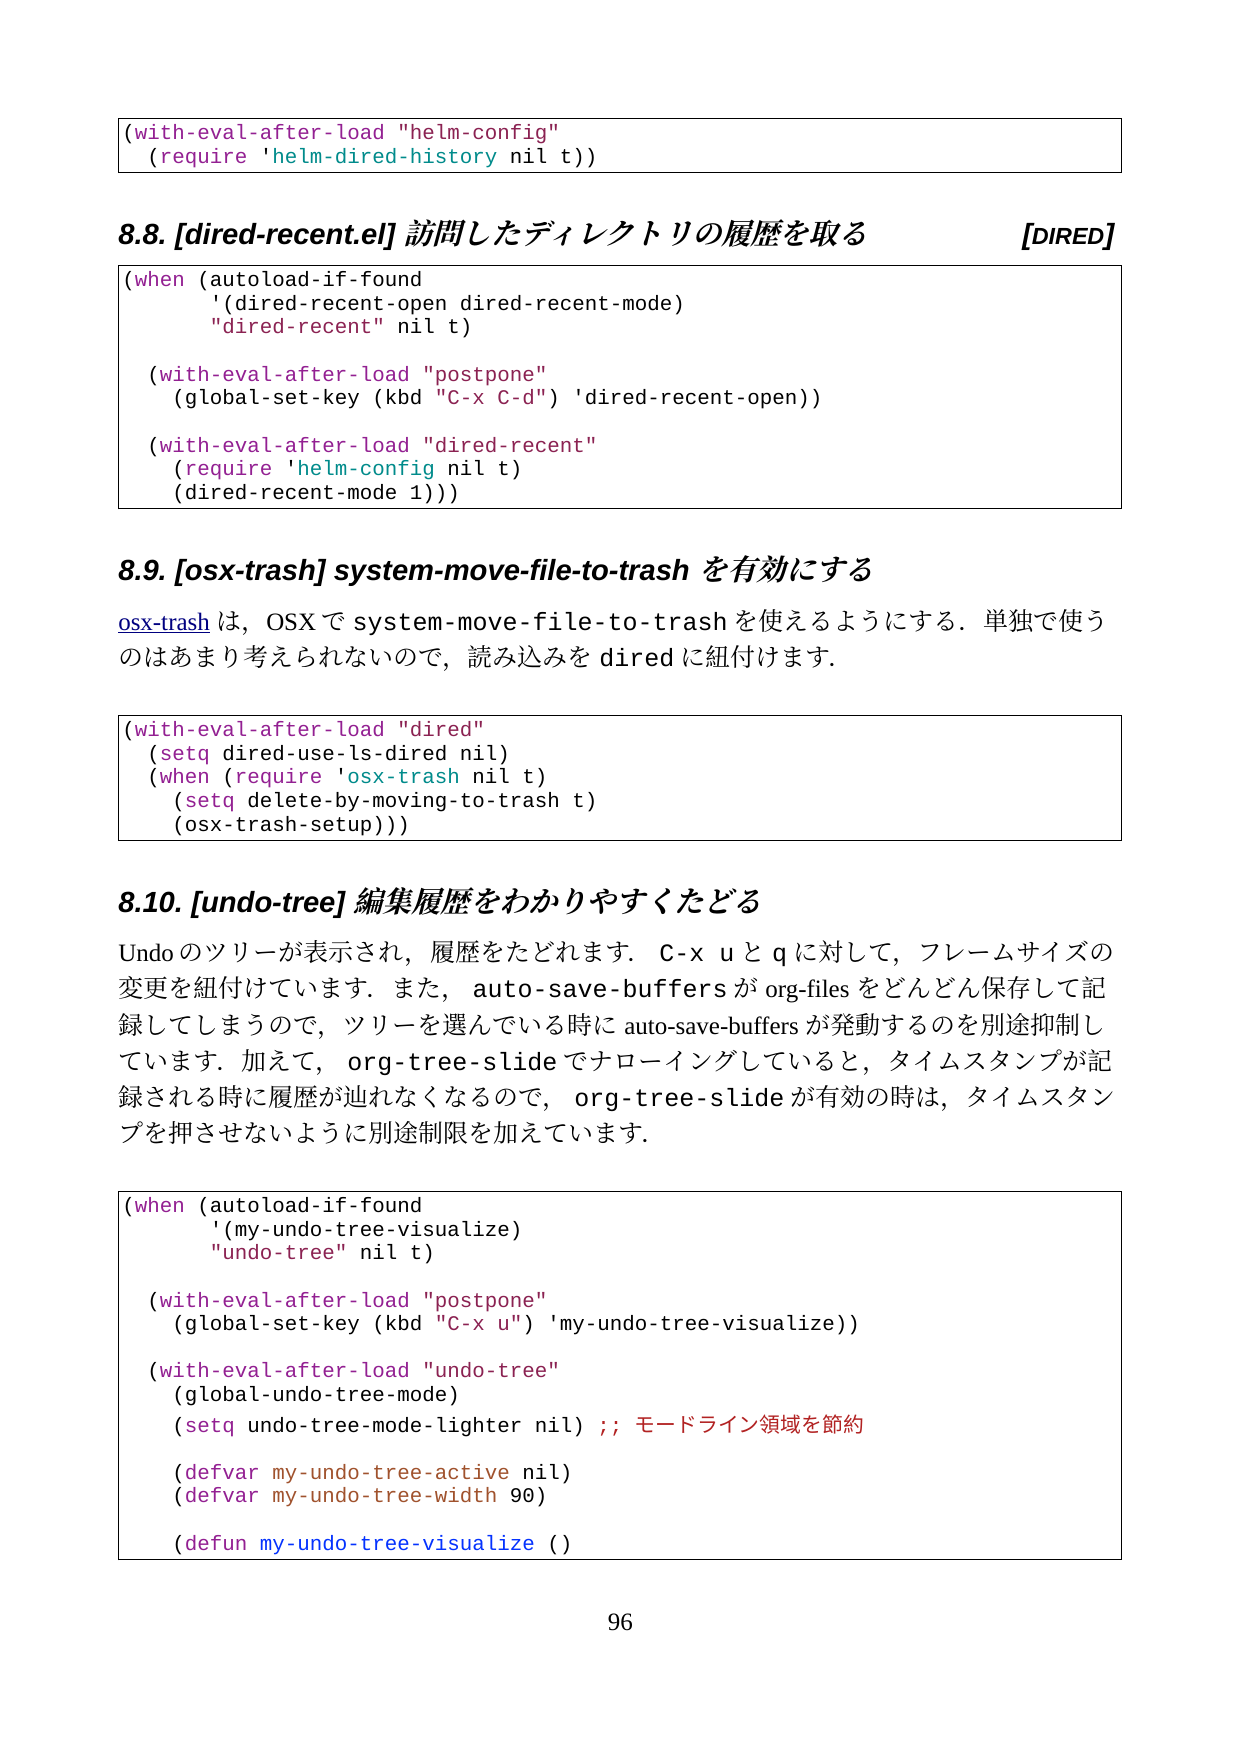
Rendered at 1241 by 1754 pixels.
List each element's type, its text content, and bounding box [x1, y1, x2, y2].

text (with-eval-after-load "postpone" [119, 360, 1121, 383]
text (setq undo-tree-mode-lighter nil) ;; モードライン領域を節約 [119, 1404, 1121, 1434]
text (with-eval-after-load "postpone" [119, 1286, 1121, 1309]
subtitle [dired-recent.el] 訪問したディレクトリの履歴を取る [dired] [118, 211, 1122, 253]
text (setq delete-by-moving-to-trash t) [119, 786, 1121, 809]
text '(dired-recent-open dired-recent-mode) [119, 289, 1121, 312]
text (global-undo-tree-mode) [119, 1380, 1121, 1404]
text (when (autoload-if-found [119, 1192, 1121, 1215]
text (with-eval-after-load "dired" [119, 716, 1121, 739]
subtitle [osx-trash] system-move-file-to-trash を有効にする [118, 547, 1122, 589]
subtitle [undo-tree] 編集履歴をわかりやすくたどる [118, 878, 1122, 920]
text (global-set-key (kbd "C-x C-d") 'dired-recent-open)) [119, 383, 1121, 407]
text (with-eval-after-load "dired-recent" [119, 431, 1121, 454]
text (defvar my-undo-tree-width 90) [119, 1482, 1121, 1505]
text (setq dired-use-ls-dired nil) [119, 739, 1121, 762]
text (with-eval-after-load "helm-config" [119, 119, 1121, 142]
text (require 'helm-dired-history nil t)) [119, 142, 1121, 172]
text (global-set-key (kbd "C-x u") 'my-undo-tree-visualize)) [119, 1309, 1121, 1333]
text Undoのツリーが表示され，履歴をたどれます． C-x u と q に対して，フレームサイズの変更を紐付けています．また， auto-save-buffers が org-files をどんどん保存して記録してしまうので，ツリーを選んでいる時に auto-save-buffers が発動するのを別途抑制しています．加えて， org-tree-slide でナローイングしていると，タイムスタンプが記録される時に履歴が辿れなくなるので， org-tree-slide が有効の時は，タイムスタンプを押させないように別途制限を加えています． [118, 933, 1122, 1178]
text (when (require 'osx-trash nil t) [119, 762, 1121, 786]
text (when (autoload-if-found [119, 266, 1121, 289]
text "undo-tree" nil t) [119, 1238, 1121, 1262]
text '(my-undo-tree-visualize) [119, 1215, 1121, 1238]
text (require 'helm-config nil t) [119, 454, 1121, 478]
text (with-eval-after-load "undo-tree" [119, 1357, 1121, 1380]
text "dired-recent" nil t) [119, 312, 1121, 336]
text (defvar my-undo-tree-active nil) [119, 1458, 1121, 1482]
text (defun my-undo-tree-visualize () [119, 1529, 1121, 1559]
text osx-trash は，OSXで system-move-file-to-trash を使えるようにする．単独で使うのはあまり考えられないので，読み込みを dired に紐付けます． [118, 601, 1122, 702]
text (osx-trash-setup))) [119, 809, 1121, 840]
text (dired-recent-mode 1))) [119, 478, 1121, 508]
